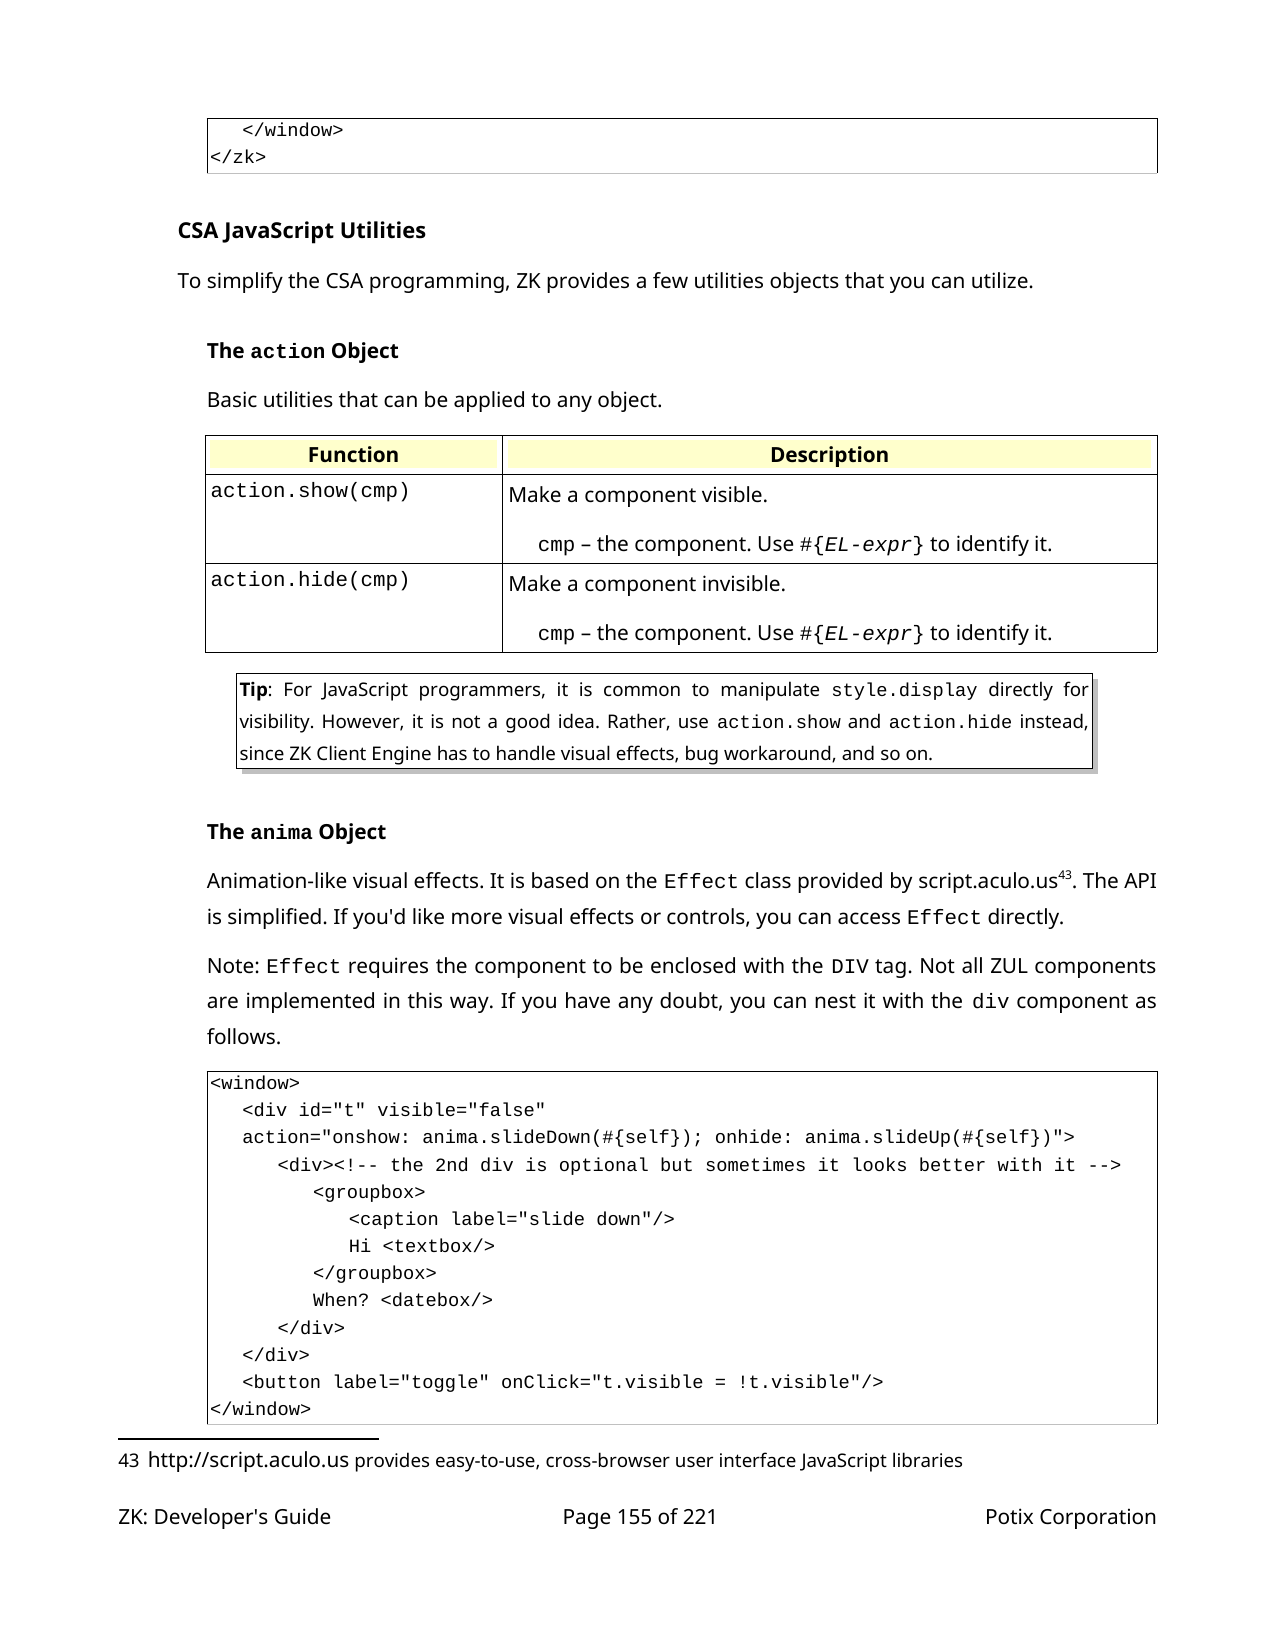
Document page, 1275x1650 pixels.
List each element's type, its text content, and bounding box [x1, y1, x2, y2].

table_cell action.show(cmp) [206, 475, 502, 563]
text </window> [208, 1397, 1157, 1424]
text <window> [208, 1072, 1157, 1095]
text Note: Effect requires the component to be enclosed with the DIV tag. Not all ZUL components are implemented in this way. If you have any doubt, you can nest it with the div component as follows. [207, 951, 1157, 1050]
table_cell Make a component visible. cmp – the component. Use #{EL-expr} to identify it. [503, 475, 1157, 563]
table_cell action.hide(cmp) [206, 564, 502, 652]
text When? <datebox/> [208, 1288, 1157, 1313]
text action="onshow: anima.slideDown(#{self}); onhide: anima.slideUp(#{self})"> [208, 1125, 1157, 1149]
text </div> [208, 1343, 1157, 1367]
text <div id="t" visible="false" [208, 1098, 1157, 1122]
text </zk> [208, 145, 1157, 173]
text </groupbox> [208, 1261, 1157, 1285]
text <caption label="slide down"/> [208, 1207, 1157, 1231]
table_cell Make a component invisible. cmp – the component. Use #{EL-expr} to identify it. [503, 564, 1157, 652]
table_header Function [206, 436, 502, 474]
table_header Description [503, 436, 1157, 474]
text Tip: For JavaScript programmers, it is common to manipulate style.display directly for visibility. However, it is not a good idea. Rather, use action.show and action.hide instead, since ZK Client Engine has to handle visual effects, bug workaround, and so on. [237, 674, 1092, 768]
subtitle CSA JavaScript Utilities [177, 215, 1157, 245]
text <button label="toggle" onClick="t.visible = !t.visible"/> [208, 1370, 1157, 1394]
subtitle The anima Object [207, 817, 1157, 846]
text To simplify the CSA programming, ZK provides a few utilities objects that you can utilize. [177, 266, 1157, 294]
text <groupbox> [208, 1179, 1157, 1204]
text Hi <textbox/> [208, 1234, 1157, 1258]
subtitle The action Object [207, 336, 1157, 365]
text </window> [208, 119, 1157, 142]
text </div> [208, 1316, 1157, 1340]
text Animation-like visual effects. It is based on the Effect class provided by script.aculo.us. The API is simplified. If you'd like more visual effects or controls, you can access Effect directly. [207, 866, 1157, 930]
text http://script.aculo.us provides easy-to-use, cross-browser user interface JavaScript libraries [118, 1445, 1157, 1473]
text <div><!-- the 2nd div is optional but sometimes it looks better with it --> [208, 1152, 1157, 1177]
text Basic utilities that can be applied to any object. [207, 386, 1157, 414]
